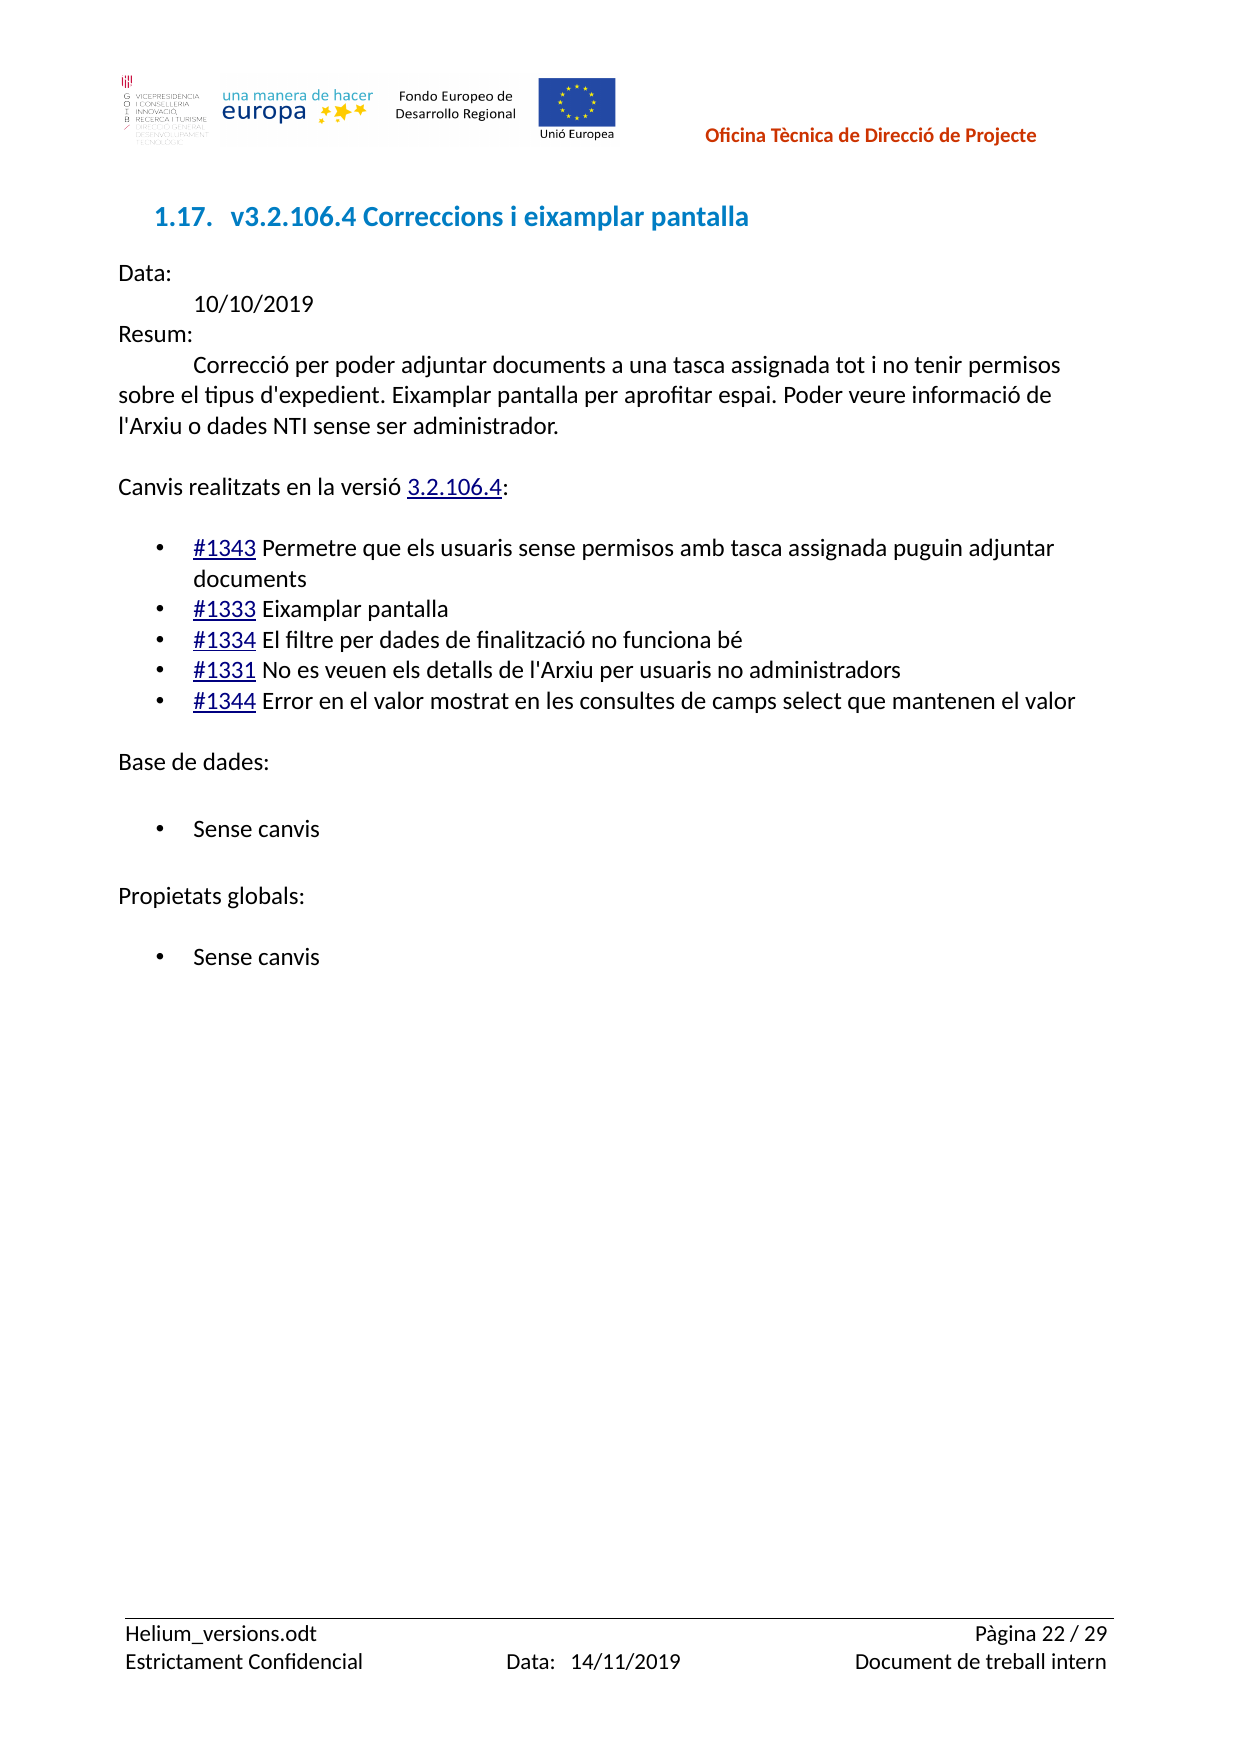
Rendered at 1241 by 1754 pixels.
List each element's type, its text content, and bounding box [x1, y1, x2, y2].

list Sense canvis [156, 941, 1122, 971]
subtitle v3.2.106.4 Correccions i eixamplar pantalla [153, 198, 1122, 234]
list #1331 No es veuen els detalls de l'Arxiu per usuaris no administradors [156, 654, 1122, 685]
picture [219, 73, 621, 147]
text Canvis realitzats en la versió 3.2.106.4: [118, 471, 1122, 502]
list #1333 Eixamplar pantalla [156, 593, 1122, 624]
list #1343 Permetre que els usuaris sense permisos amb tasca assignada puguin adjuntar documents [156, 532, 1122, 593]
text Base de dades: [118, 746, 1122, 776]
text Propietats globals: [118, 880, 1122, 910]
list #1334 El filtre per dades de finalització no funciona bé [156, 624, 1122, 654]
picture [118, 73, 213, 147]
text 10/10/2019 [118, 288, 1122, 319]
list Sense canvis [156, 813, 1122, 843]
text Resum: [118, 319, 1122, 349]
text Data: [118, 258, 1122, 288]
text Correcció per poder adjuntar documents a una tasca assignada tot i no tenir permisos sobre el tipus d'expedient. Eixamplar pantalla per aprofitar espai. Poder veure informació de l'Arxiu o dades NTI sense ser administrador. [118, 349, 1122, 441]
list #1344 Error en el valor mostrat en les consultes de camps select que mantenen el valor [156, 685, 1122, 715]
